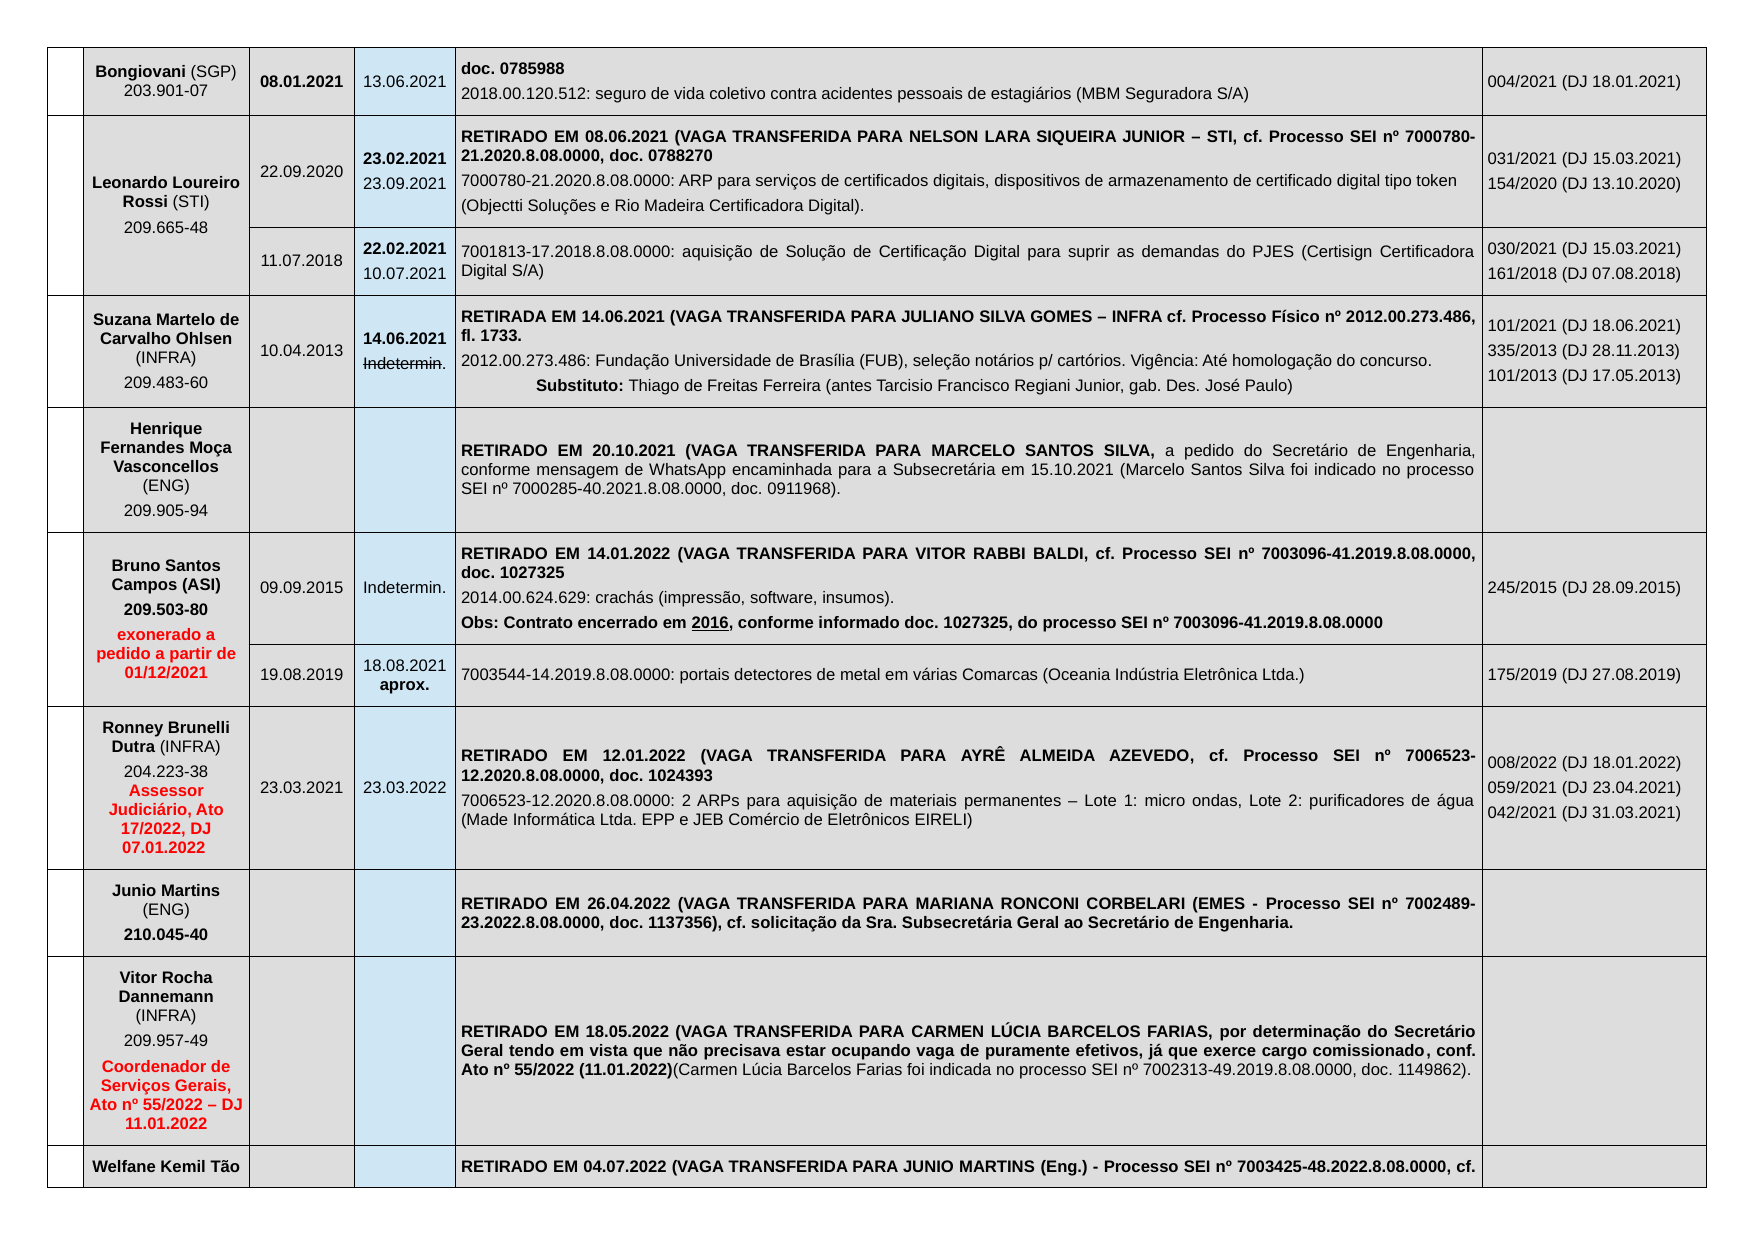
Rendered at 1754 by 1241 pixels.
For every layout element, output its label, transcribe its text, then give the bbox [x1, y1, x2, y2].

table_cell [355, 408, 455, 532]
table_cell [48, 870, 83, 956]
table_cell [48, 48, 83, 115]
table_cell [1483, 408, 1706, 532]
table_cell [48, 533, 83, 706]
table_cell 09.09.2015 [250, 533, 354, 644]
table_cell [48, 408, 83, 532]
table_cell RETIRADO EM 14.01.2022 (VAGA TRANSFERIDA PARA VITOR RABBI BALDI, cf. Processo SEI nº 7003096-41.2019.8.08.0000, doc. 1027325 2014.00.624.629: crachás (impressão, software, insumos). Obs: Contrato encerrado em 2016, conforme informado doc. 1027325, do processo SEI nº 7003096-41.2019.8.08.0000 [456, 533, 1482, 644]
table_cell Indetermin. [355, 533, 455, 644]
table_cell Ronney Brunelli Dutra (INFRA) 204.223-38 Assessor Judiciário, Ato 17/2022, DJ 07.01.2022 [84, 707, 249, 869]
table_cell [250, 957, 354, 1145]
table_cell RETIRADO EM 18.05.2022 (VAGA TRANSFERIDA PARA CARMEN LÚCIA BARCELOS FARIAS, por determinação do Secretário Geral tendo em vista que não precisava estar ocupando vaga de puramente efetivos, já que exerce cargo comissionado, conf. Ato nº 55/2022 (11.01.2022)(Carmen Lúcia Barcelos Farias foi indicada no processo SEI nº 7002313-49.2019.8.08.0000, doc. 1149862). [456, 957, 1482, 1145]
table_cell Junio Martins (ENG) 210.045-40 [84, 870, 249, 956]
table_cell 23.02.2021 23.09.2021 [355, 116, 455, 227]
table_cell 11.07.2018 [250, 228, 354, 295]
table_cell [1483, 957, 1706, 1145]
table_cell 14.06.2021 Indetermin. [355, 296, 455, 407]
table_cell Suzana Martelo de Carvalho Ohlsen (INFRA) 209.483-60 [84, 296, 249, 407]
table_cell 175/2019 (DJ 27.08.2019) [1483, 645, 1706, 706]
table_cell Leonardo Loureiro Rossi (STI) 209.665-48 [84, 116, 249, 295]
table_cell [48, 1146, 83, 1187]
table_cell 23.03.2021 [250, 707, 354, 869]
table_cell 7003544-14.2019.8.08.0000: portais detectores de metal em várias Comarcas (Oceania Indústria Eletrônica Ltda.) [456, 645, 1482, 706]
table_cell 7001813-17.2018.8.08.0000: aquisição de Solução de Certificação Digital para suprir as demandas do PJES (Certisign Certificadora Digital S/A) [456, 228, 1482, 295]
table_cell Bruno Santos Campos (ASI) 209.503-80 exonerado a pedido a partir de 01/12/2021 [84, 533, 249, 706]
table_cell [1483, 870, 1706, 956]
table_cell [48, 707, 83, 869]
table_cell [48, 296, 83, 407]
table_cell [355, 1146, 455, 1187]
table_cell 22.02.2021 10.07.2021 [355, 228, 455, 295]
table_cell 245/2015 (DJ 28.09.2015) [1483, 533, 1706, 644]
table_cell Welfane Kemil Tão [84, 1146, 249, 1187]
table_cell RETIRADO EM 12.01.2022 (VAGA TRANSFERIDA PARA AYRÊ ALMEIDA AZEVEDO, cf. Processo SEI nº 7006523-12.2020.8.08.0000, doc. 1024393 7006523-12.2020.8.08.0000: 2 ARPs para aquisição de materiais permanentes – Lote 1: micro ondas, Lote 2: purificadores de água (Made Informática Ltda. EPP e JEB Comércio de Eletrônicos EIRELI) [456, 707, 1482, 869]
table_cell 08.01.2021 [250, 48, 354, 115]
table_cell 13.06.2021 [355, 48, 455, 115]
table_cell Vitor Rocha Dannemann (INFRA) 209.957-49 Coordenador de Serviços Gerais, Ato nº 55/2022 – DJ 11.01.2022 [84, 957, 249, 1145]
table_cell 030/2021 (DJ 15.03.2021) 161/2018 (DJ 07.08.2018) [1483, 228, 1706, 295]
table_cell 10.04.2013 [250, 296, 354, 407]
table_cell RETIRADO EM 08.06.2021 (VAGA TRANSFERIDA PARA NELSON LARA SIQUEIRA JUNIOR – STI, cf. Processo SEI nº 7000780-21.2020.8.08.0000, doc. 0788270 7000780-21.2020.8.08.0000: ARP para serviços de certificados digitais, dispositivos de armazenamento de certificado digital tipo token (Objectti Soluções e Rio Madeira Certificadora Digital). [456, 116, 1482, 227]
table_cell Bongiovani (SGP) 203.901-07 [84, 48, 249, 115]
table_cell [355, 957, 455, 1145]
table_cell [250, 870, 354, 956]
table_cell [250, 1146, 354, 1187]
table_cell RETIRADO EM 20.10.2021 (VAGA TRANSFERIDA PARA MARCELO SANTOS SILVA, a pedido do Secretário de Engenharia, conforme mensagem de WhatsApp encaminhada para a Subsecretária em 15.10.2021 (Marcelo Santos Silva foi indicado no processo SEI nº 7000285-40.2021.8.08.0000, doc. 0911968). [456, 408, 1482, 532]
table_cell [48, 957, 83, 1145]
table_cell 22.09.2020 [250, 116, 354, 227]
table_cell 19.08.2019 [250, 645, 354, 706]
table_cell RETIRADO EM 04.07.2022 (VAGA TRANSFERIDA PARA JUNIO MARTINS (Eng.) - Processo SEI nº 7003425-48.2022.8.08.0000, cf. [456, 1146, 1482, 1187]
table_cell RETIRADA EM 14.06.2021 (VAGA TRANSFERIDA PARA JULIANO SILVA GOMES – INFRA cf. Processo Físico nº 2012.00.273.486, fl. 1733. 2012.00.273.486: Fundação Universidade de Brasília (FUB), seleção notários p/ cartórios. Vigência: Até homologação do concurso. Substituto: Thiago de Freitas Ferreira (antes Tarcisio Francisco Regiani Junior, gab. Des. José Paulo) [456, 296, 1482, 407]
table_cell RETIRADO EM 26.04.2022 (VAGA TRANSFERIDA PARA MARIANA RONCONI CORBELARI (EMES - Processo SEI nº 7002489-23.2022.8.08.0000, doc. 1137356), cf. solicitação da Sra. Subsecretária Geral ao Secretário de Engenharia. [456, 870, 1482, 956]
table_cell 008/2022 (DJ 18.01.2022) 059/2021 (DJ 23.04.2021) 042/2021 (DJ 31.03.2021) [1483, 707, 1706, 869]
table_cell 031/2021 (DJ 15.03.2021) 154/2020 (DJ 13.10.2020) [1483, 116, 1706, 227]
table_cell [250, 408, 354, 532]
table_cell Henrique Fernandes Moça Vasconcellos (ENG) 209.905-94 [84, 408, 249, 532]
table_cell doc. 0785988 2018.00.120.512: seguro de vida coletivo contra acidentes pessoais de estagiários (MBM Seguradora S/A) [456, 48, 1482, 115]
table_cell 004/2021 (DJ 18.01.2021) [1483, 48, 1706, 115]
table_cell 23.03.2022 [355, 707, 455, 869]
table_cell 101/2021 (DJ 18.06.2021) 335/2013 (DJ 28.11.2013) 101/2013 (DJ 17.05.2013) [1483, 296, 1706, 407]
table_cell [48, 116, 83, 295]
table_cell [1483, 1146, 1706, 1187]
table_cell [355, 870, 455, 956]
table_cell 18.08.2021 aprox. [355, 645, 455, 706]
